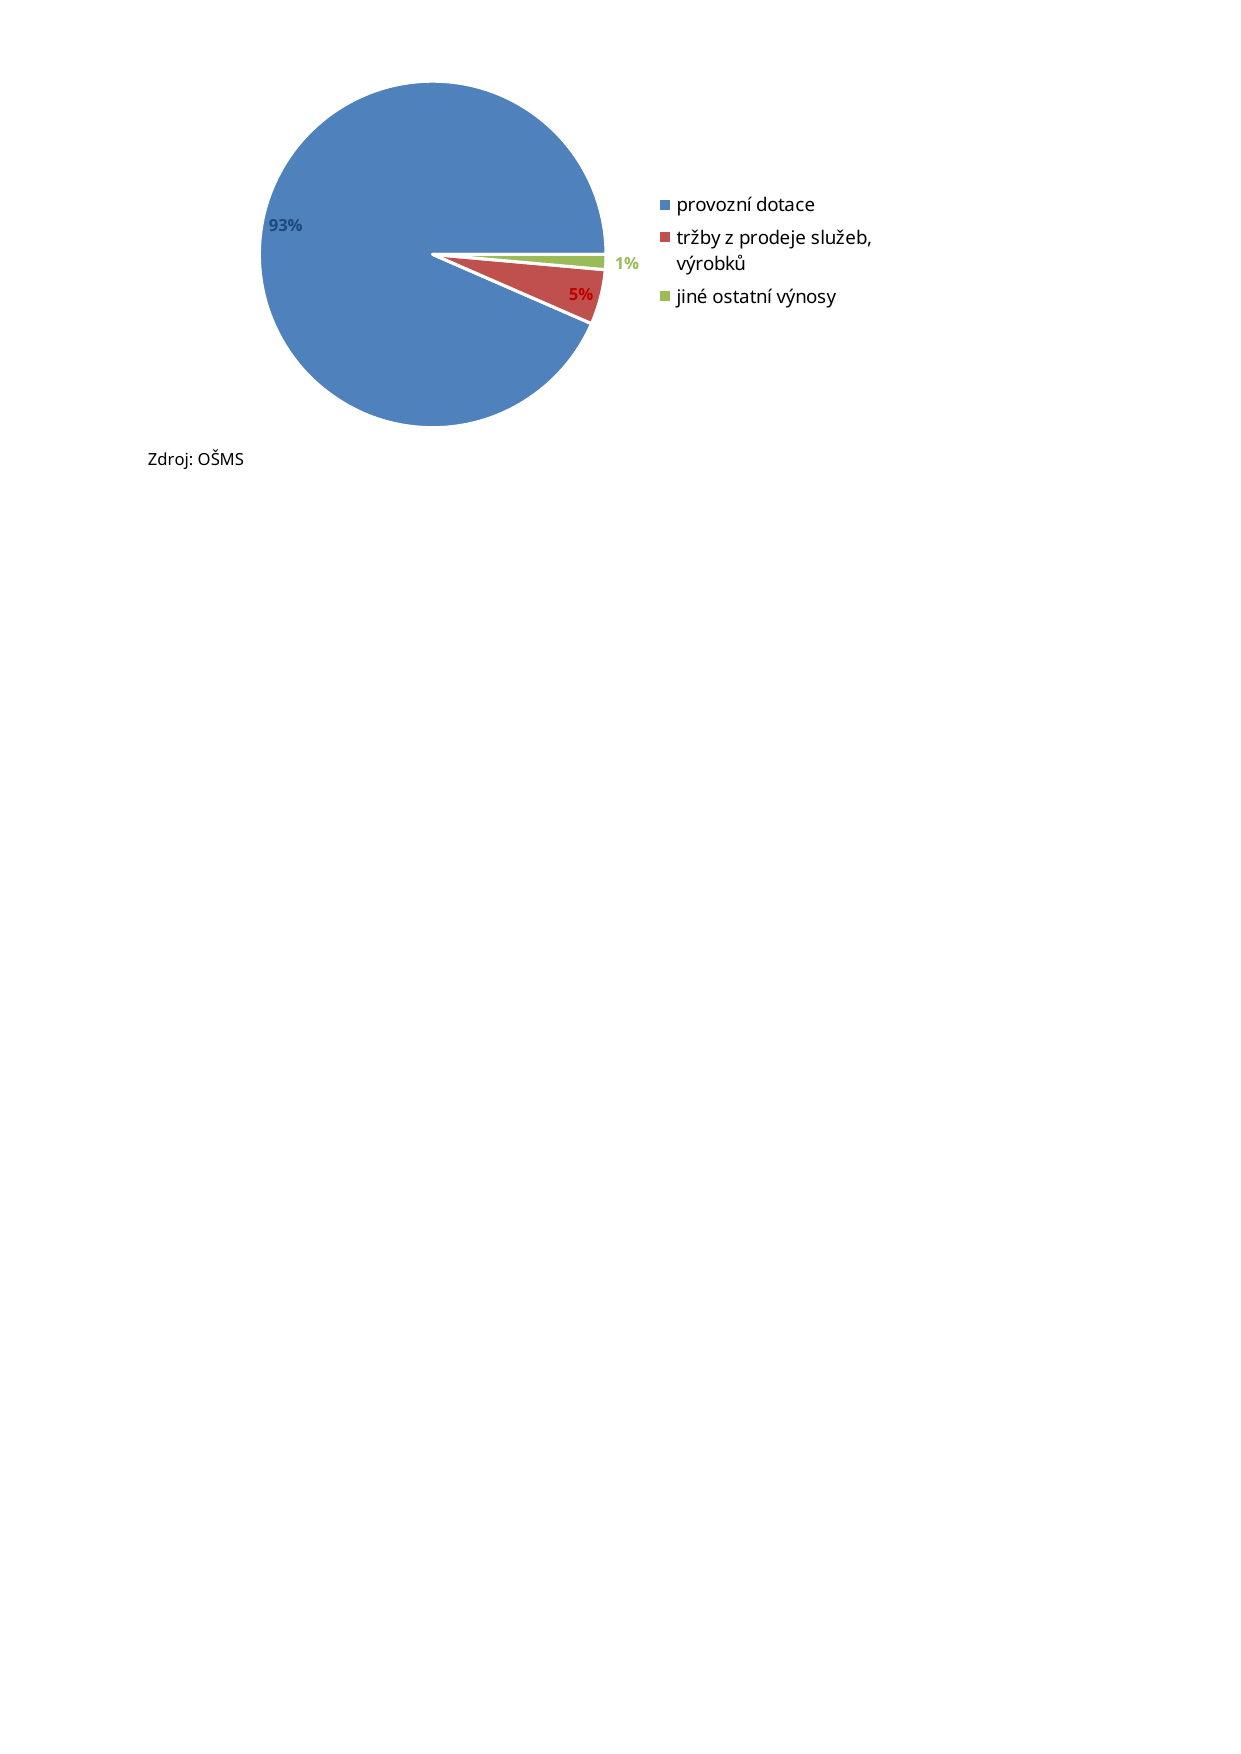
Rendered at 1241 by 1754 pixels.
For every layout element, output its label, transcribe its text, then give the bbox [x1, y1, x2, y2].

text Zdroj: OŠMS [148, 448, 1092, 470]
